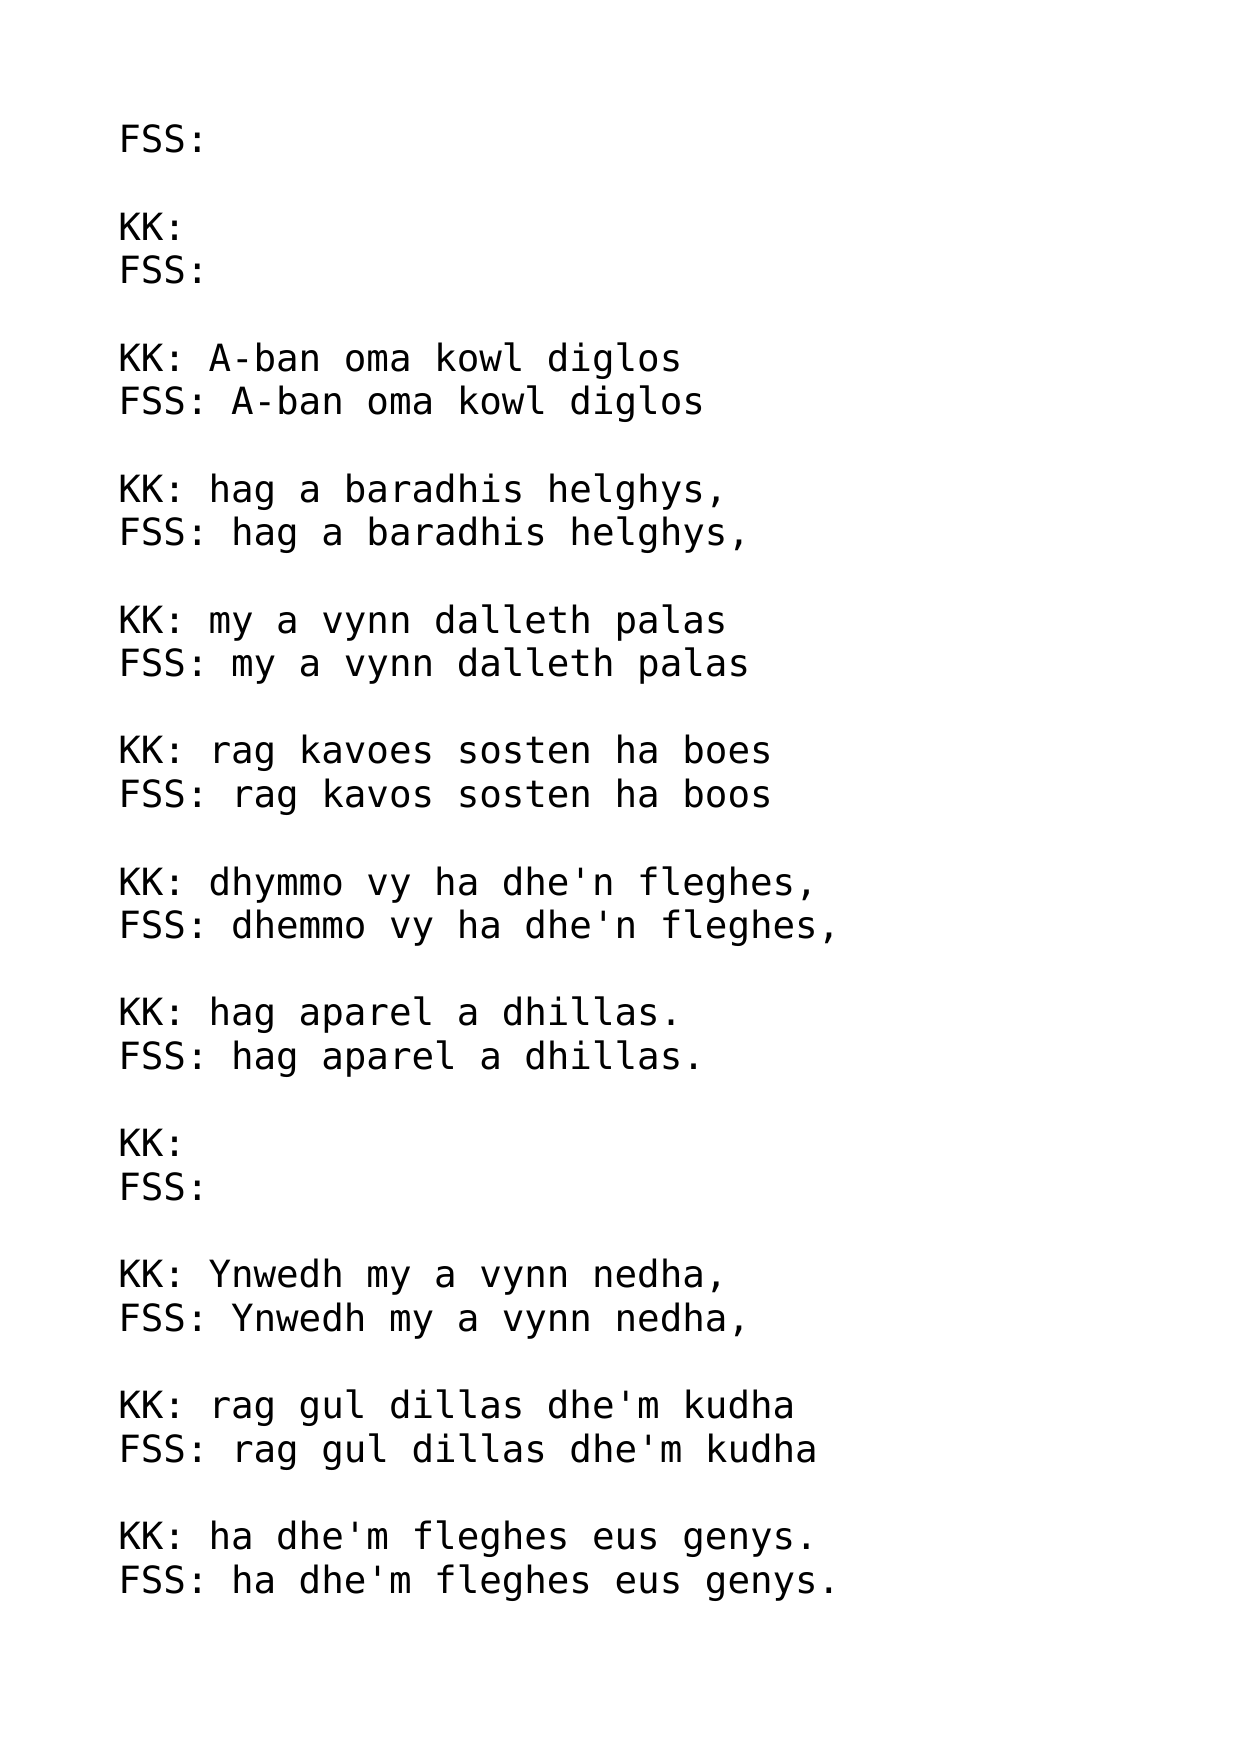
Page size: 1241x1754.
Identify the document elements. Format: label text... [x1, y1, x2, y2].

text KK: hag aparel a dhillas. [118, 991, 1122, 1035]
text KK: [118, 205, 1122, 249]
text KK: dhymmo vy ha dhe'n fleghes, [118, 860, 1122, 904]
text KK: [118, 1122, 1122, 1166]
text FSS: A-ban oma kowl diglos [118, 380, 1122, 424]
text FSS: my a vynn dalleth palas [118, 642, 1122, 686]
text FSS: rag kavos sosten ha boos [118, 773, 1122, 816]
text FSS: ha dhe'm fleghes eus genys. [118, 1558, 1122, 1602]
text KK: A-ban oma kowl diglos [118, 336, 1122, 380]
text FSS: [118, 1166, 1122, 1209]
text FSS: [118, 249, 1122, 293]
text KK: rag gul dillas dhe'm kudha [118, 1384, 1122, 1427]
text FSS: rag gul dillas dhe'm kudha [118, 1427, 1122, 1471]
text FSS: [118, 118, 1122, 162]
text FSS: hag a baradhis helghys, [118, 511, 1122, 554]
text KK: my a vynn dalleth palas [118, 598, 1122, 642]
text FSS: Ynwedh my a vynn nedha, [118, 1297, 1122, 1340]
text KK: ha dhe'm fleghes eus genys. [118, 1515, 1122, 1558]
text FSS: dhemmo vy ha dhe'n fleghes, [118, 904, 1122, 947]
text KK: hag a baradhis helghys, [118, 467, 1122, 511]
text KK: Ynwedh my a vynn nedha, [118, 1253, 1122, 1297]
text KK: rag kavoes sosten ha boes [118, 729, 1122, 773]
text FSS: hag aparel a dhillas. [118, 1035, 1122, 1078]
